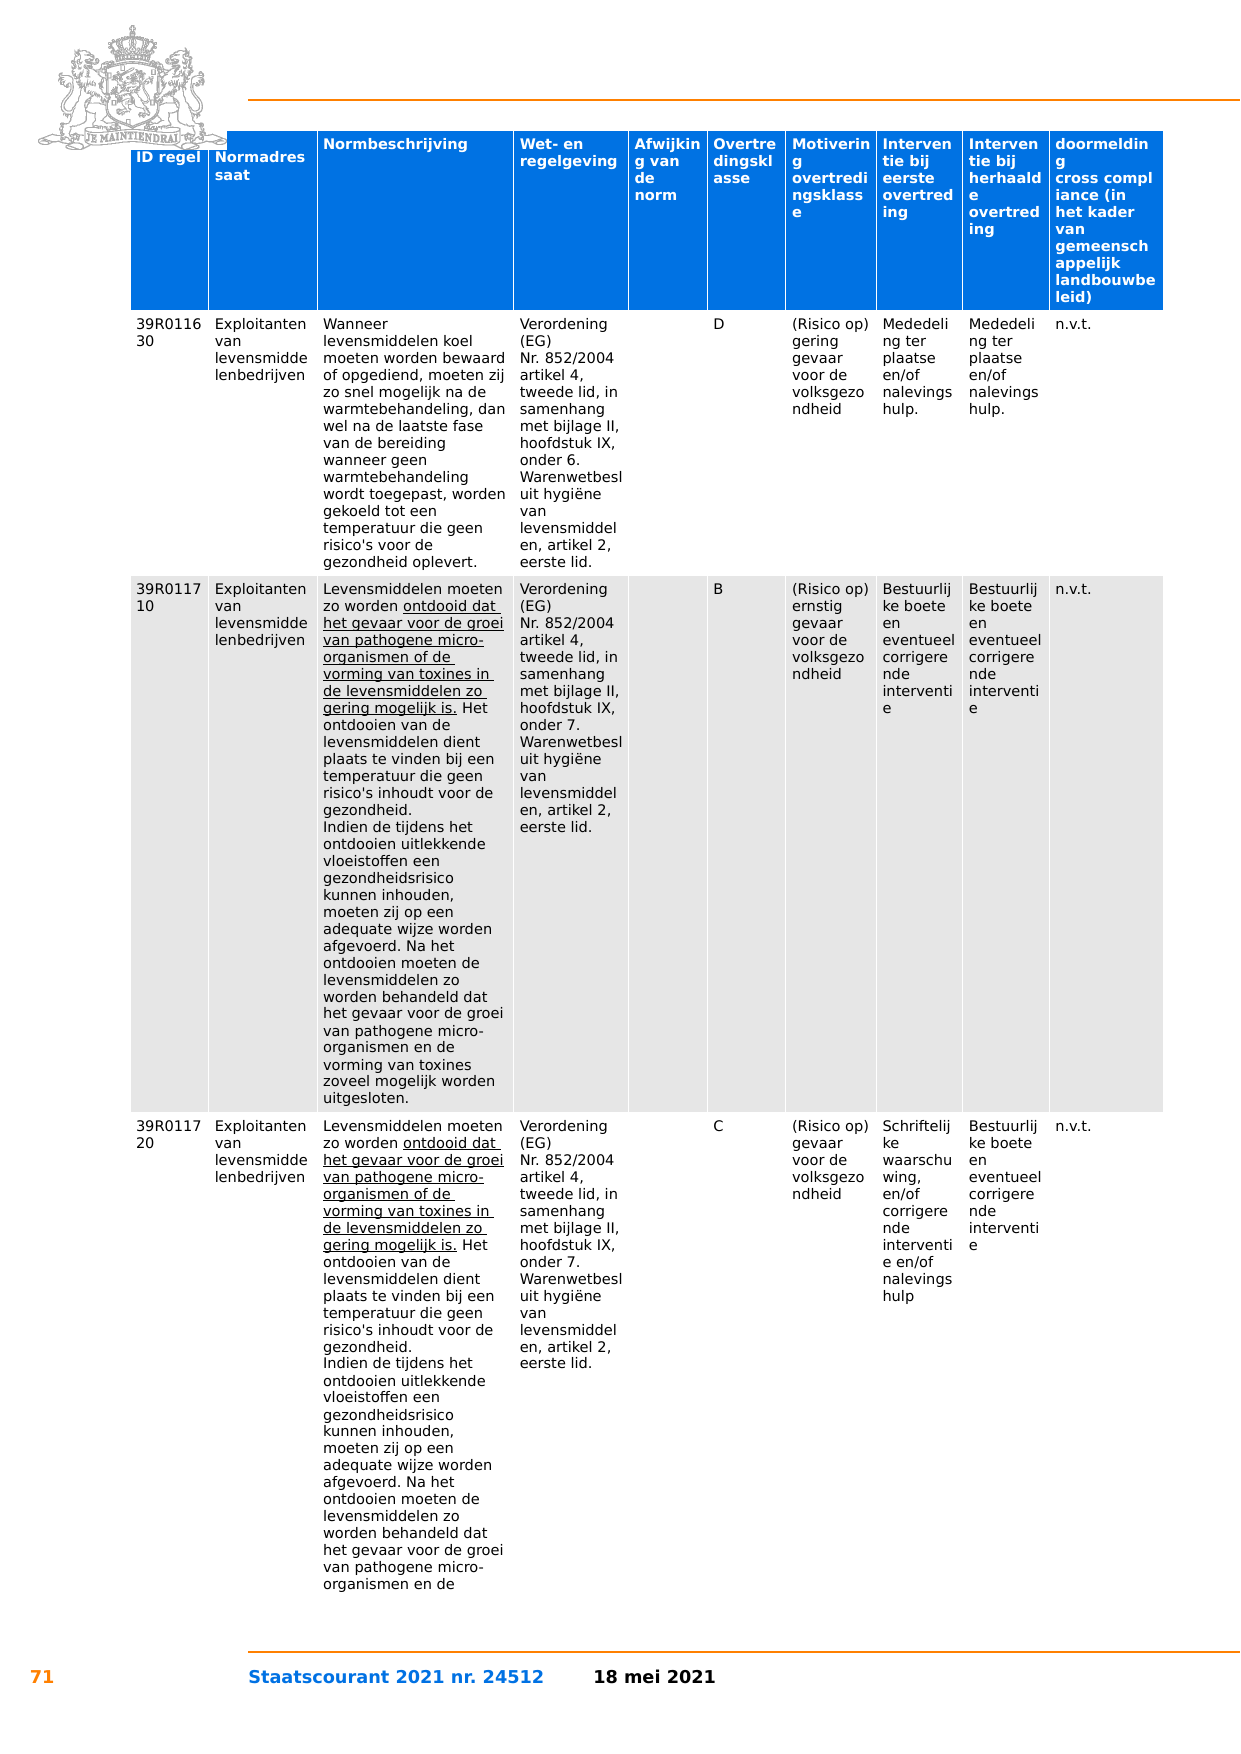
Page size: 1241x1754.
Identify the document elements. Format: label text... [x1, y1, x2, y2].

table_header Overtredingsklasse [708, 131, 785, 310]
table_cell Bestuurlijke boete en eventueel corrigerende interventie [877, 576, 962, 1112]
table_cell Verordening (EG) Nr. 852/2004 artikel 4, tweede lid, in samenhang met bijlage II, hoofdstuk IX, onder 7. Warenwetbesluit hygiëne van levensmiddelen, artikel 2, eerste lid. [514, 576, 628, 1112]
table_cell (Risico op) ernstig gevaar voor de volksgezondheid [786, 576, 876, 1112]
table_header doormelding cross compliance (in het kader van gemeenschappelijk landbouwbeleid) [1050, 131, 1163, 310]
table_header Interventie bij herhaalde overtreding [963, 131, 1049, 310]
table_cell B [708, 576, 785, 1112]
table_cell Exploitanten van levensmiddelenbedrijven [209, 311, 317, 575]
table_header Afwijking van de norm [629, 131, 707, 310]
table_cell [629, 1113, 707, 1598]
table_cell 39R011720 [131, 1113, 208, 1598]
table_cell Wanneer levensmiddelen koel moeten worden bewaard of opgediend, moeten zij zo snel mogelijk na de warmtebehandeling, dan wel na de laatste fase van de bereiding wanneer geen warmtebehandeling wordt toegepast, worden gekoeld tot een temperatuur die geen risico's voor de gezondheid oplevert. [318, 311, 513, 575]
table_cell n.v.t. [1050, 311, 1163, 575]
picture [38, 25, 227, 150]
table_cell Levensmiddelen moeten zo worden ontdooid dat het gevaar voor de groei van pathogene micro-organismen of de vorming van toxines in de levensmiddelen zo gering mogelijk is. Het ontdooien van de levensmiddelen dient plaats te vinden bij een temperatuur die geen risico's inhoudt voor de gezondheid. Indien de tijdens het ontdooien uitlekkende vloeistoffen een gezondheidsrisico kunnen inhouden, moeten zij op een adequate wijze worden afgevoerd. Na het ontdooien moeten de levensmiddelen zo worden behandeld dat het gevaar voor de groei van pathogene micro-organismen en de [318, 1113, 513, 1598]
table_cell Schriftelijke waarschuwing, en/of corrigerende interventie en/of nalevingshulp [877, 1113, 962, 1598]
table_cell [629, 576, 707, 1112]
table_header Interventie bij eerste overtreding [877, 131, 962, 310]
table_cell Verordening (EG) Nr. 852/2004 artikel 4, tweede lid, in samenhang met bijlage II, hoofdstuk IX, onder 6. Warenwetbesluit hygiëne van levensmiddelen, artikel 2, eerste lid. [514, 311, 628, 575]
table_cell Bestuurlijke boete en eventueel corrigerende interventie [963, 1113, 1049, 1598]
table_cell (Risico op) gevaar voor de volksgezondheid [786, 1113, 876, 1598]
table_cell Levensmiddelen moeten zo worden ontdooid dat het gevaar voor de groei van pathogene micro-organismen of de vorming van toxines in de levensmiddelen zo gering mogelijk is. Het ontdooien van de levensmiddelen dient plaats te vinden bij een temperatuur die geen risico's inhoudt voor de gezondheid. Indien de tijdens het ontdooien uitlekkende vloeistoffen een gezondheidsrisico kunnen inhouden, moeten zij op een adequate wijze worden afgevoerd. Na het ontdooien moeten de levensmiddelen zo worden behandeld dat het gevaar voor de groei van pathogene micro-organismen en de vorming van toxines zoveel mogelijk worden uitgesloten. [318, 576, 513, 1112]
table_cell n.v.t. [1050, 1113, 1163, 1598]
table_cell C [708, 1113, 785, 1598]
table_cell Mededeling ter plaatse en/of nalevingshulp. [963, 311, 1049, 575]
table_cell Exploitanten van levensmiddelenbedrijven [209, 576, 317, 1112]
table_cell n.v.t. [1050, 576, 1163, 1112]
table_cell D [708, 311, 785, 575]
table_header ID regel [131, 150, 208, 310]
table_cell Bestuurlijke boete en eventueel corrigerende interventie [963, 576, 1049, 1112]
table_cell Exploitanten van levensmiddelenbedrijven [209, 1113, 317, 1598]
table_cell [629, 311, 707, 575]
table_header Normadressaat [209, 131, 317, 310]
table_header Wet- en regelgeving [514, 131, 628, 310]
table_header Normbeschrijving [318, 131, 513, 310]
table_cell 39R011710 [131, 576, 208, 1112]
table_header Motivering overtredingsklasse [786, 131, 876, 310]
table_cell 39R011630 [131, 311, 208, 575]
table_cell Mededeling ter plaatse en/of nalevingshulp. [877, 311, 962, 575]
table_cell Verordening (EG) Nr. 852/2004 artikel 4, tweede lid, in samenhang met bijlage II, hoofdstuk IX, onder 7. Warenwetbesluit hygiëne van levensmiddelen, artikel 2, eerste lid. [514, 1113, 628, 1598]
table_cell (Risico op) gering gevaar voor de volksgezondheid [786, 311, 876, 575]
